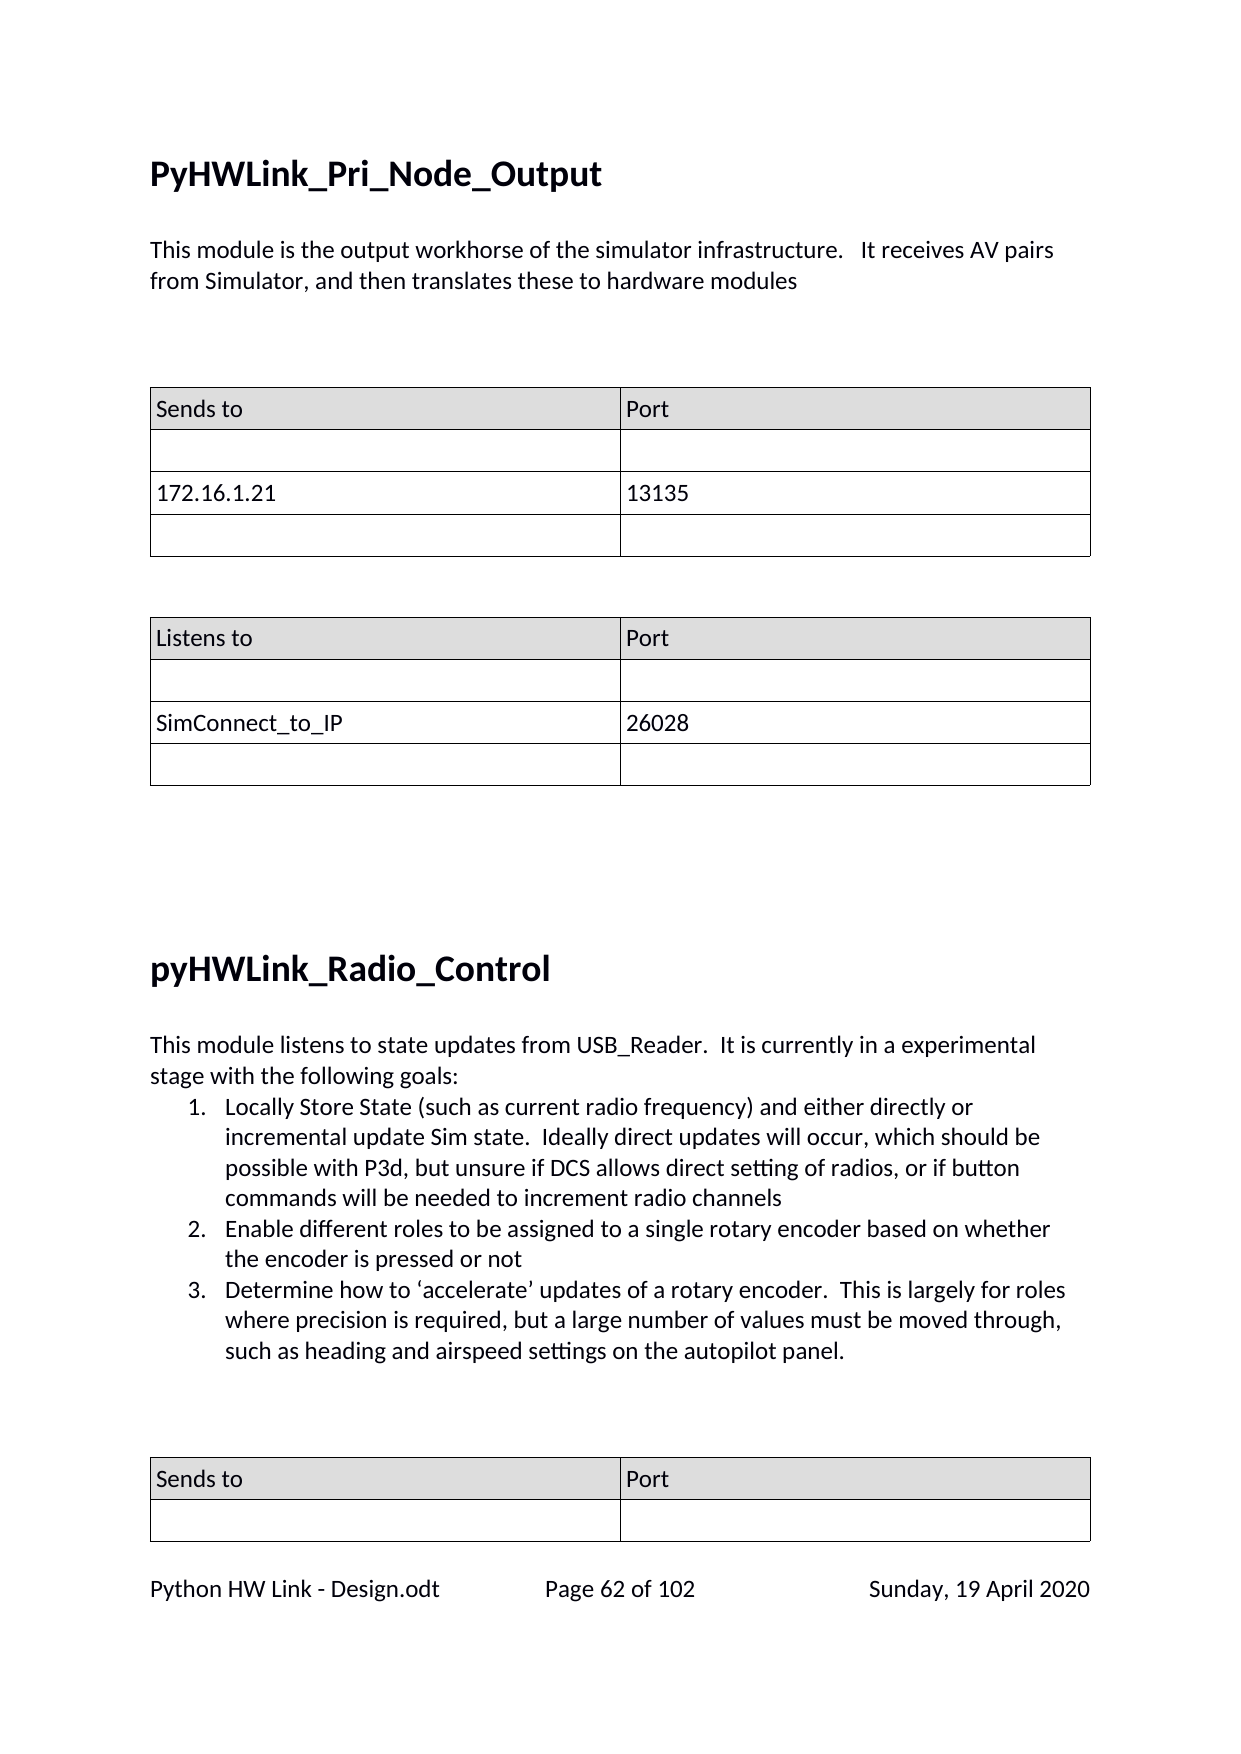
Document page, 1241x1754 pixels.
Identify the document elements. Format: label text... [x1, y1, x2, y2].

text This module is the output workhorse of the simulator infrastructure. It receives AV pairs from Simulator, and then translates these to hardware modules [150, 235, 1090, 296]
list Enable different roles to be assigned to a single rotary encoder based on whether the encoder is pressed or not [187, 1213, 1090, 1274]
list Locally Store State (such as current radio frequency) and either directly or incremental update Sim state. Ideally direct updates will occur, which should be possible with P3d, but unsure if DCS allows direct setting of radios, or if button commands will be needed to increment radio channels [187, 1091, 1090, 1213]
table_header Port [621, 618, 1090, 659]
table_cell [151, 430, 620, 471]
table_cell [621, 430, 1090, 471]
table_cell 13135 [621, 472, 1090, 513]
table_header Listens to [151, 618, 620, 659]
text This module listens to state updates from USB_Reader. It is currently in a experimental stage with the following goals: [150, 1029, 1090, 1091]
subtitle PyHWLink_Pri_Node_Output [150, 150, 1090, 196]
table_cell [621, 744, 1090, 785]
table_cell [621, 660, 1090, 701]
table_cell [621, 515, 1090, 556]
table_header Sends to [151, 1458, 620, 1499]
table_cell SimConnect_to_IP [151, 702, 620, 743]
table_header Port [621, 388, 1090, 429]
table_header Port [621, 1458, 1090, 1499]
table_cell [151, 660, 620, 701]
table_header Sends to [151, 388, 620, 429]
table_cell [151, 515, 620, 556]
list Determine how to ‘accelerate’ updates of a rotary encoder. This is largely for roles where precision is required, but a large number of values must be moved through, such as heading and airspeed settings on the autopilot panel. [187, 1274, 1090, 1365]
table_cell 172.16.1.21 [151, 472, 620, 513]
table_cell [151, 1500, 620, 1541]
table_cell [151, 744, 620, 785]
subtitle pyHWLink_Radio_Control [150, 945, 1090, 991]
table_cell [621, 1500, 1090, 1541]
table_cell 26028 [621, 702, 1090, 743]
